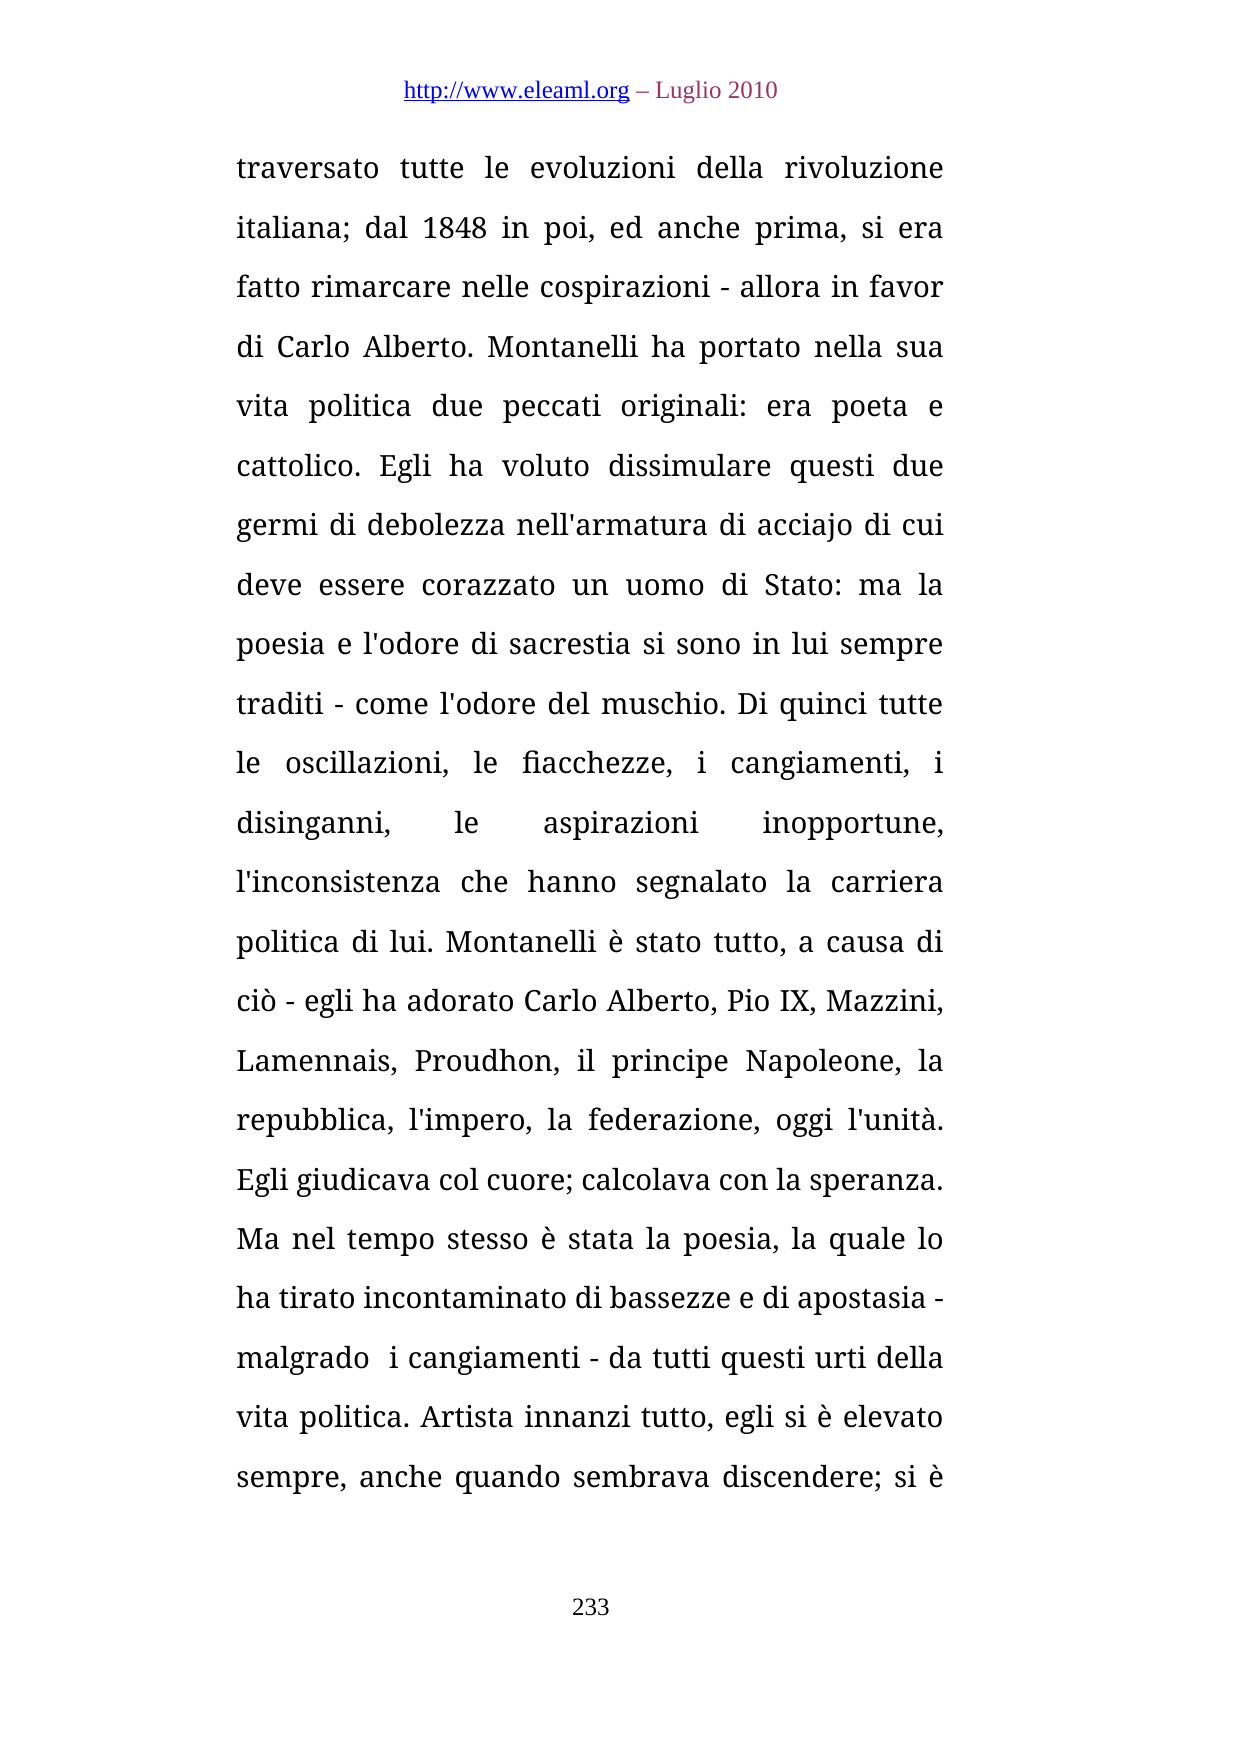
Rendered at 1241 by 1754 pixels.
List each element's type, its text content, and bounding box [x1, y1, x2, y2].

text traversato tutte le evoluzioni della rivoluzione italiana; dal 1848 in poi, ed anche prima, si era fatto rimarcare nelle cospirazioni - allora in favor di Carlo Alberto. Montanelli ha portato nella sua vita politica due peccati originali: era poeta e cattolico. Egli ha voluto dissimulare questi due germi di debolezza nell'armatura di acciajo di cui deve essere corazzato un uomo di Stato: ma la poesia e l'odore di sacrestia si sono in lui sempre traditi - come l'odore del muschio. Di quinci tutte le oscillazioni, le fiacchezze, i cangiamenti, i disinganni, le aspirazioni inopportune, l'inconsistenza che hanno segnalato la carriera politica di lui. Montanelli è stato tutto, a causa di ciò - egli ha adorato Carlo Alberto, Pio IX, Mazzini, Lamennais, Proudhon, il principe Napoleone, la repubblica, l'impero, la federazione, oggi l'unità. Egli giudicava col cuore; calcolava con la speranza. Ma nel tempo stesso è stata la poesia, la quale lo ha tirato incontaminato di bassezze e di apostasia - malgrado i cangiamenti - da tutti questi urti della vita politica. Artista innanzi tutto, egli si è elevato sempre, anche quando sembrava discendere; si è [236, 148, 945, 1496]
